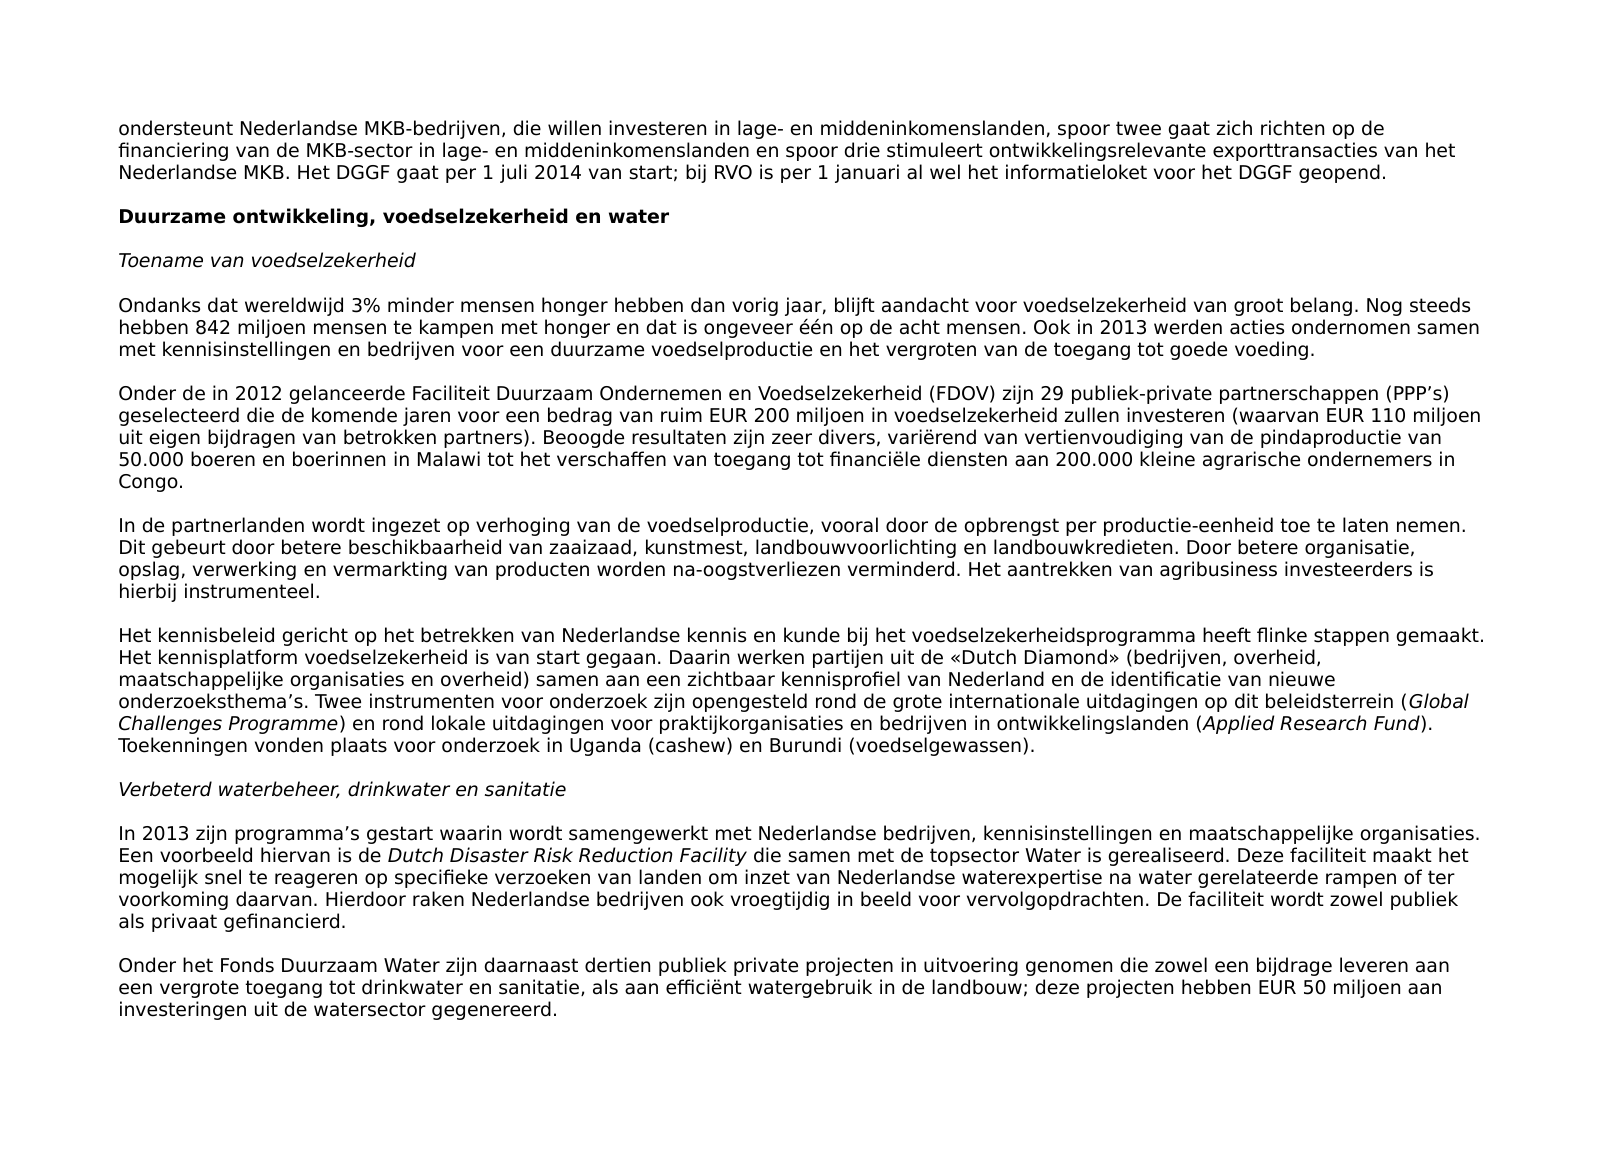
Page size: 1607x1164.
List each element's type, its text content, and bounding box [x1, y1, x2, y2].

text In de partnerlanden wordt ingezet op verhoging van de voedselproductie, vooral door de opbrengst per productie-eenheid toe te laten nemen. Dit gebeurt door betere beschikbaarheid van zaaizaad, kunstmest, landbouwvoorlichting en landbouwkredieten. Door betere organisatie, opslag, verwerking en vermarkting van producten worden na-oogstverliezen verminderd. Het aantrekken van agribusiness investeerders is hierbij instrumenteel. [118, 515, 1488, 603]
subtitle Toename van voedselzekerheid [118, 250, 1488, 272]
subtitle Verbeterd waterbeheer, drinkwater en sanitatie [118, 779, 1488, 801]
text Onder het Fonds Duurzaam Water zijn daarnaast dertien publiek private projecten in uitvoering genomen die zowel een bijdrage leveren aan een vergrote toegang tot drinkwater en sanitatie, als aan efficiënt watergebruik in de landbouw; deze projecten hebben EUR 50 miljoen aan investeringen uit de watersector gegenereerd. [118, 955, 1488, 1021]
text Ondanks dat wereldwijd 3% minder mensen honger hebben dan vorig jaar, blijft aandacht voor voedselzekerheid van groot belang. Nog steeds hebben 842 miljoen mensen te kampen met honger en dat is ongeveer één op de acht mensen. Ook in 2013 werden acties ondernomen samen met kennisinstellingen en bedrijven voor een duurzame voedselproductie en het vergroten van de toegang tot goede voeding. [118, 294, 1488, 361]
text ondersteunt Nederlandse MKB-bedrijven, die willen investeren in lage- en middeninkomenslanden, spoor twee gaat zich richten op de financiering van de MKB-sector in lage- en middeninkomenslanden en spoor drie stimuleert ontwikkelingsrelevante exporttransacties van het Nederlandse MKB. Het DGGF gaat per 1 juli 2014 van start; bij RVO is per 1 januari al wel het informatieloket voor het DGGF geopend. [118, 118, 1488, 184]
text Onder de in 2012 gelanceerde Faciliteit Duurzaam Ondernemen en Voedselzekerheid (FDOV) zijn 29 publiek-private partnerschappen (PPP’s) geselecteerd die de komende jaren voor een bedrag van ruim EUR 200 miljoen in voedselzekerheid zullen investeren (waarvan EUR 110 miljoen uit eigen bijdragen van betrokken partners). Beoogde resultaten zijn zeer divers, variërend van vertienvoudiging van de pindaproductie van 50.000 boeren en boerinnen in Malawi tot het verschaffen van toegang tot financiële diensten aan 200.000 kleine agrarische ondernemers in Congo. [118, 383, 1488, 493]
text Het kennisbeleid gericht op het betrekken van Nederlandse kennis en kunde bij het voedselzekerheidsprogramma heeft flinke stappen gemaakt. Het kennisplatform voedselzekerheid is van start gegaan. Daarin werken partijen uit de «Dutch Diamond» (bedrijven, overheid, maatschappelijke organisaties en overheid) samen aan een zichtbaar kennisprofiel van Nederland en de identificatie van nieuwe onderzoeksthema’s. Twee instrumenten voor onderzoek zijn opengesteld rond de grote internationale uitdagingen op dit beleidsterrein (Global Challenges Programme) en rond lokale uitdagingen voor praktijkorganisaties en bedrijven in ontwikkelingslanden (Applied Research Fund). Toekenningen vonden plaats voor onderzoek in Uganda (cashew) en Burundi (voedselgewassen). [118, 625, 1488, 757]
text In 2013 zijn programma’s gestart waarin wordt samengewerkt met Nederlandse bedrijven, kennisinstellingen en maatschappelijke organisaties. Een voorbeeld hiervan is de Dutch Disaster Risk Reduction Facility die samen met de topsector Water is gerealiseerd. Deze faciliteit maakt het mogelijk snel te reageren op specifieke verzoeken van landen om inzet van Nederlandse waterexpertise na water gerelateerde rampen of ter voorkoming daarvan. Hierdoor raken Nederlandse bedrijven ook vroegtijdig in beeld voor vervolgopdrachten. De faciliteit wordt zowel publiek als privaat gefinancierd. [118, 823, 1488, 933]
subtitle Duurzame ontwikkeling, voedselzekerheid en water [118, 206, 1488, 228]
